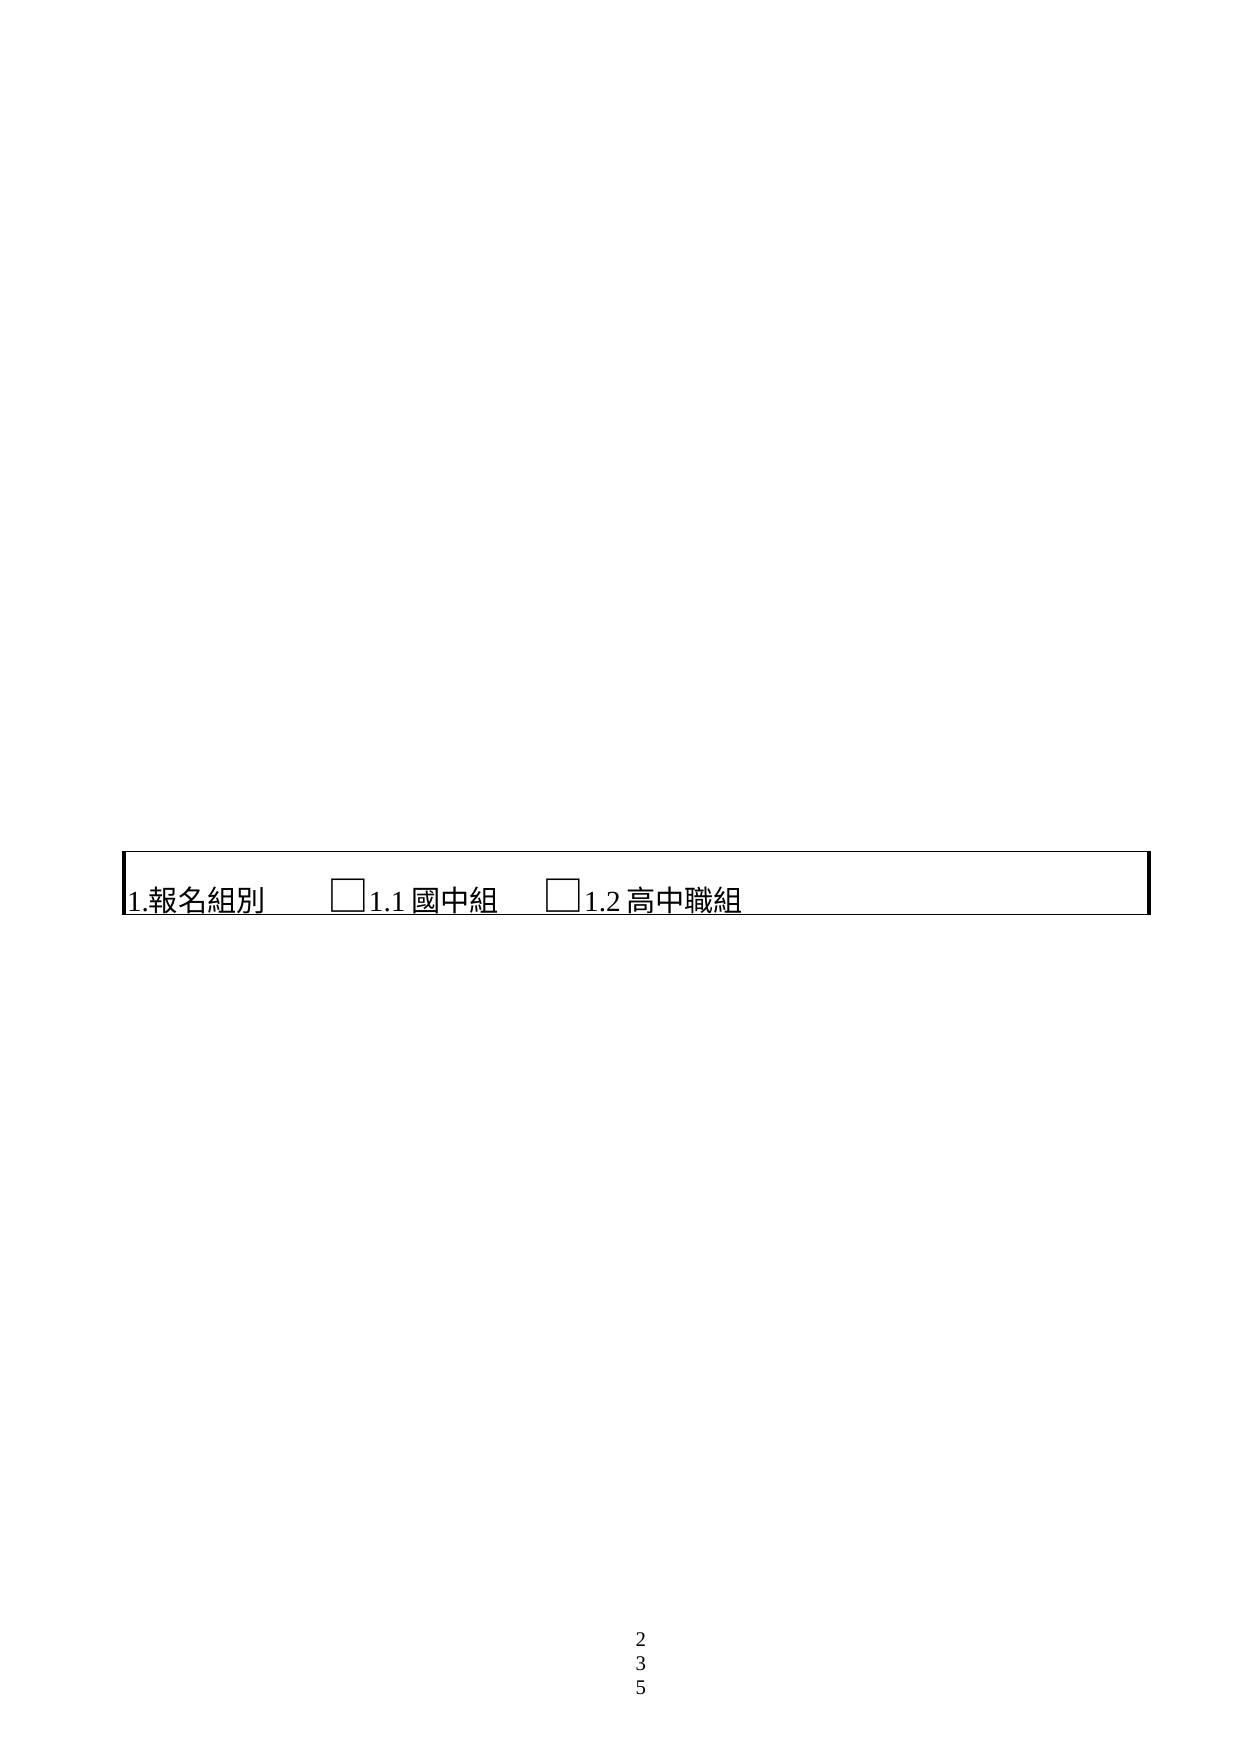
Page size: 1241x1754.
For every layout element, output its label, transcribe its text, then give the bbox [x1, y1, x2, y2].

table_cell 1.報名組別 □1.1國中組 □1.2高中職組 [126, 852, 1147, 914]
